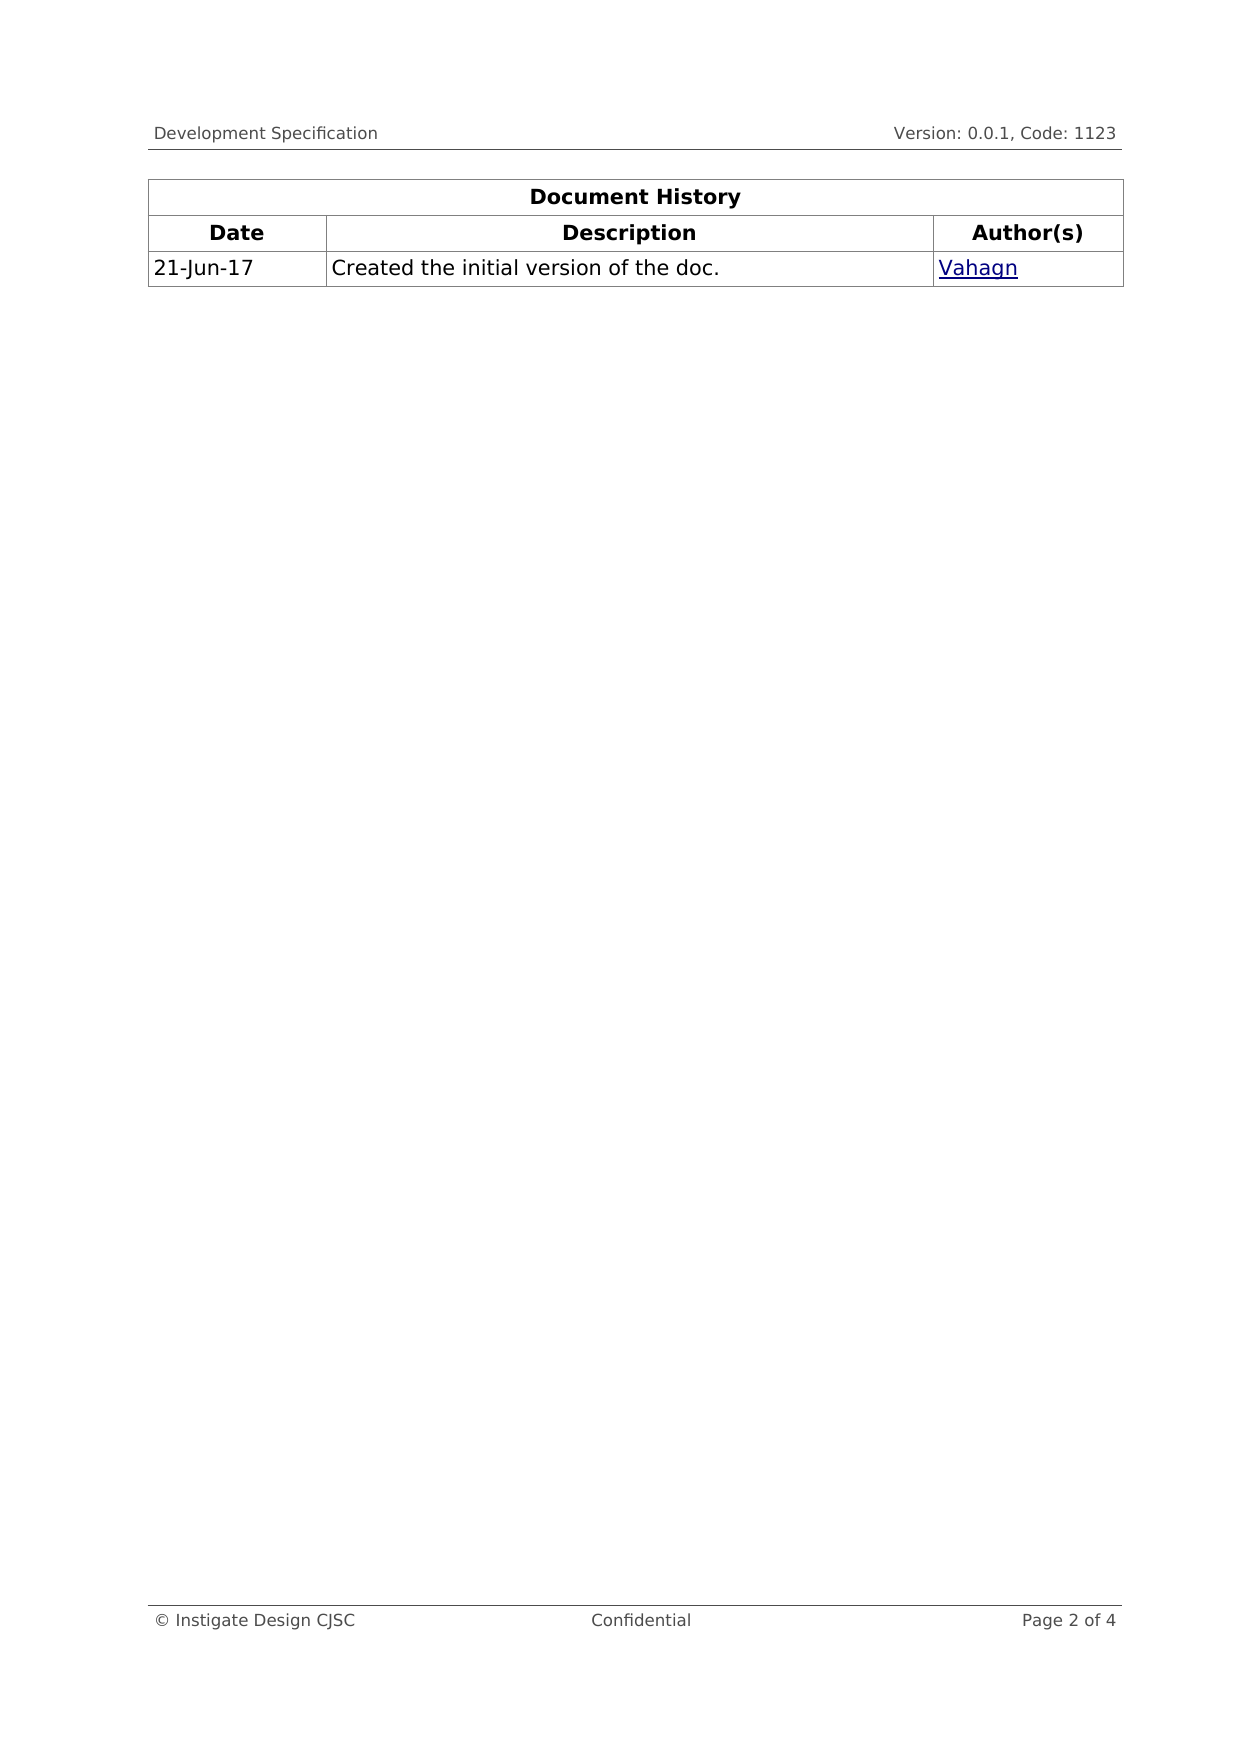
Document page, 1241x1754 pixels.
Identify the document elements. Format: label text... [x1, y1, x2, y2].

table_cell 21-Jun-17 [149, 252, 326, 286]
table_cell Author(s) [934, 216, 1123, 251]
table_cell Date [149, 216, 326, 251]
table_cell Vahagn [934, 252, 1123, 286]
table_header Document History [149, 180, 1123, 215]
table_cell Description [327, 216, 933, 251]
table_cell Created the initial version of the doc. [327, 252, 933, 286]
